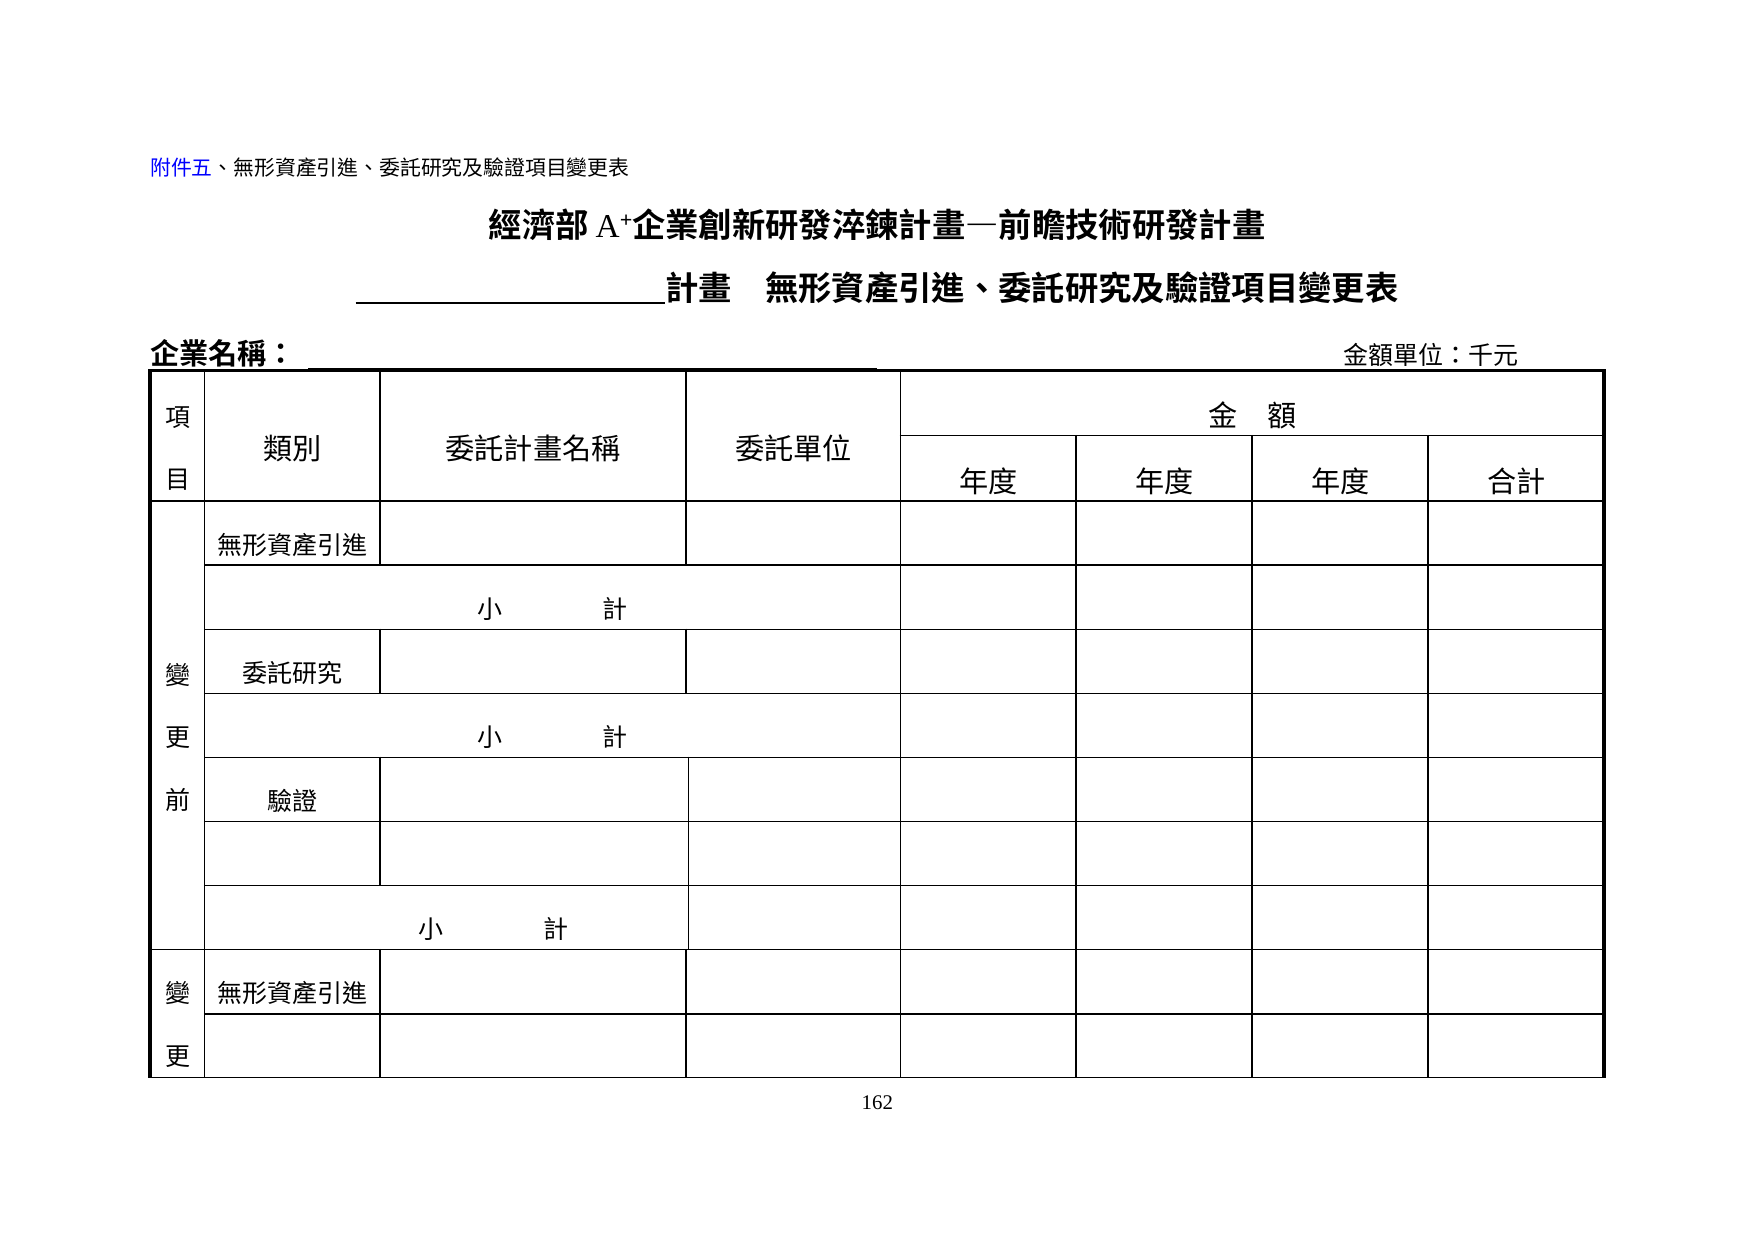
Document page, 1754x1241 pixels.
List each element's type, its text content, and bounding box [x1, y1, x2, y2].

table_cell [687, 1015, 900, 1077]
table_cell [901, 822, 1075, 885]
table_cell 合計 [1429, 436, 1602, 500]
table_cell [205, 1015, 379, 1077]
table_cell [1077, 950, 1251, 1013]
table_cell 小 計 [205, 886, 688, 949]
table_header 委託單位 [687, 372, 900, 500]
table_cell 驗證 [205, 758, 379, 821]
table_cell 無形資產引進 [205, 502, 379, 564]
table_cell [1077, 886, 1251, 949]
text 計畫 無形資產引進、委託研究及驗證項目變更表 [150, 244, 1604, 307]
table_cell [1077, 630, 1251, 692]
table_cell [1429, 758, 1602, 821]
table_cell 變更 [152, 950, 204, 1077]
table_cell [1253, 694, 1427, 757]
table_cell [1077, 694, 1251, 757]
table_cell [1253, 566, 1427, 628]
table_cell [1429, 950, 1602, 1013]
table_cell [1429, 694, 1602, 757]
table_cell [1429, 630, 1602, 692]
text 經濟部A+企業創新研發淬鍊計畫—前瞻技術研發計畫 [150, 182, 1604, 244]
table_cell [381, 950, 685, 1013]
table_cell 小 計 [205, 566, 900, 628]
table_cell 無形資產引進 [205, 950, 379, 1013]
table_cell [689, 822, 900, 885]
table_cell [1429, 1015, 1602, 1077]
table_cell [901, 502, 1075, 564]
table_header 金 額 [901, 372, 1602, 435]
table_cell [1253, 950, 1427, 1013]
table_cell [381, 822, 688, 885]
table_cell [1077, 502, 1251, 564]
table_cell [687, 950, 900, 1013]
table_cell [381, 630, 685, 692]
table_cell [1253, 1015, 1427, 1077]
text 附件五、無形資產引進、委託研究及驗證項目變更表 [150, 151, 1604, 182]
table_cell 小 計 [205, 694, 900, 757]
text 企業名稱： 金額單位：千元 [150, 307, 1604, 369]
table_cell 年度 [901, 436, 1075, 500]
table_cell [205, 822, 379, 885]
table_cell [1253, 822, 1427, 885]
table_cell [1253, 630, 1427, 692]
table_cell [901, 630, 1075, 692]
table_cell 年度 [1077, 436, 1251, 500]
table_cell [1077, 822, 1251, 885]
table_cell 變更前 [152, 502, 204, 949]
table_cell [1429, 822, 1602, 885]
table_cell [687, 502, 900, 564]
table_cell [1253, 886, 1427, 949]
table_header 委託計畫名稱 [381, 372, 685, 500]
table_cell [687, 630, 900, 692]
table_header 類別 [205, 372, 379, 500]
table_cell [901, 758, 1075, 821]
table_cell [901, 886, 1075, 949]
table_cell [1429, 566, 1602, 628]
table_cell [689, 886, 900, 949]
table_header 項目 [152, 372, 204, 500]
table_cell [689, 758, 900, 821]
table_cell [1429, 502, 1602, 564]
table_cell [1077, 566, 1251, 628]
table_cell [1429, 886, 1602, 949]
table_cell [1077, 1015, 1251, 1077]
table_cell [901, 566, 1075, 628]
table_cell [1253, 502, 1427, 564]
table_cell 委託研究 [205, 630, 379, 692]
table_cell [1077, 758, 1251, 821]
table_cell [381, 502, 685, 564]
table_cell [901, 1015, 1075, 1077]
table_cell [901, 694, 1075, 757]
table_cell 年度 [1253, 436, 1427, 500]
table_cell [381, 758, 688, 821]
table_cell [381, 1015, 685, 1077]
table_cell [901, 950, 1075, 1013]
table_cell [1253, 758, 1427, 821]
